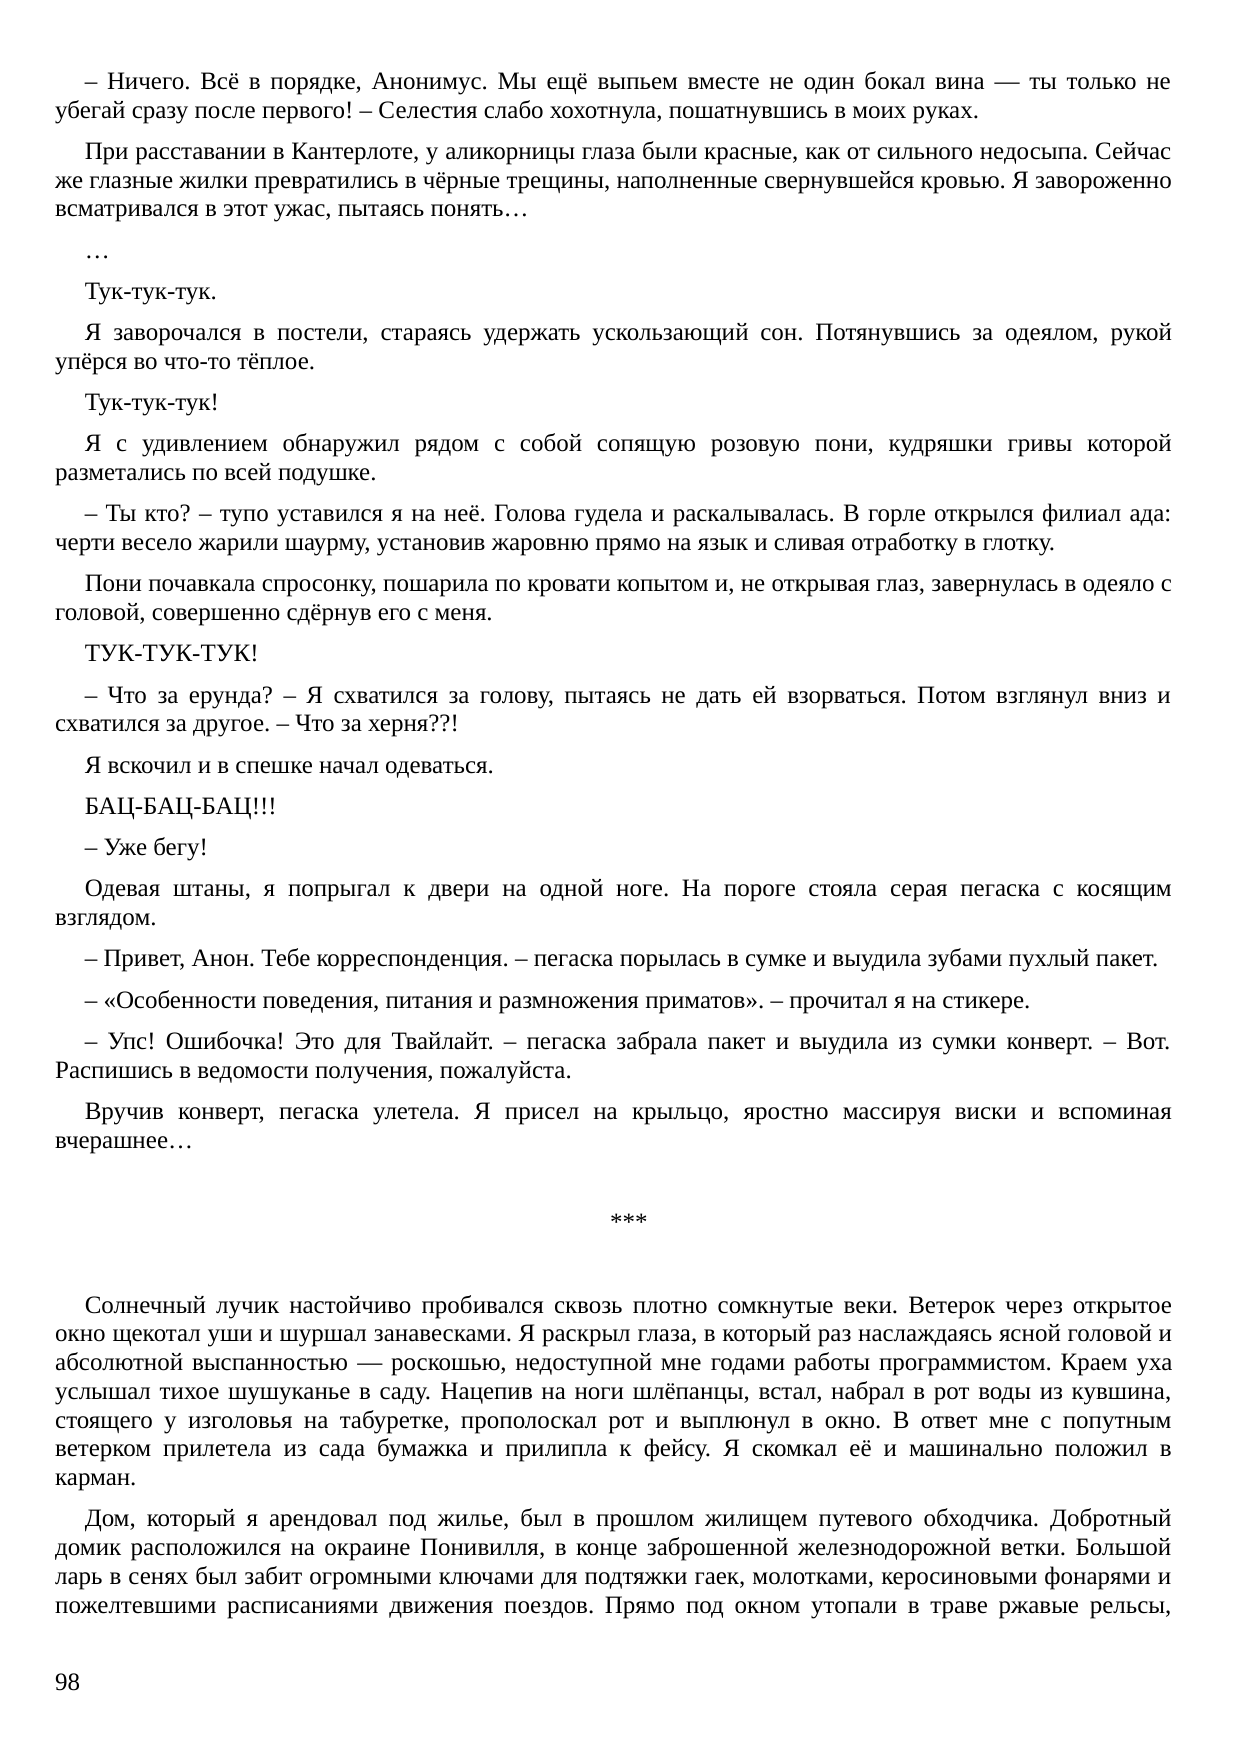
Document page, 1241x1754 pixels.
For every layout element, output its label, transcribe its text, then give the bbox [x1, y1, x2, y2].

text – «Особенности поведения, питания и размножения приматов». – прочитал я на стикере. [55, 985, 1173, 1013]
text *** [55, 1207, 1173, 1236]
text Дом, который я арендовал под жилье, был в прошлом жилищем путевого обходчика. Добротный домик расположился на окраине Понивилля, в конце заброшенной железнодорожной ветки. Большой ларь в сенях был забит огромными ключами для подтяжки гаек, молотками, керосиновыми фонарями и пожелтевшими расписаниями движения поездов. Прямо под окном утопали в траве ржавые рельсы, [55, 1503, 1173, 1618]
text Я вскочил и в спешке начал одеваться. [55, 750, 1173, 778]
text … [55, 235, 1173, 263]
text Тук-тук-тук. [55, 276, 1173, 305]
text Пони почавкала спросонку, пошарила по кровати копытом и, не открывая глаз, завернулась в одеяло с головой, совершенно сдёрнув его с меня. [55, 568, 1173, 626]
text Тук-тук-тук! [55, 387, 1173, 416]
text – Ничего. Всё в порядке, Анонимус. Мы ещё выпьем вместе не один бокал вина — ты только не убегай сразу после первого! – Селестия слабо хохотнула, пошатнувшись в моих руках. [55, 66, 1173, 123]
text – Ты кто? – тупо уставился я на неё. Голова гудела и раскалывалась. В горле открылся филиал ада: черти весело жарили шаурму, установив жаровню прямо на язык и сливая отработку в глотку. [55, 498, 1173, 556]
text ТУК-ТУК-ТУК! [55, 638, 1173, 667]
text Солнечный лучик настойчиво пробивался сквозь плотно сомкнутые веки. Ветерок через открытое окно щекотал уши и шуршал занавесками. Я раскрыл глаза, в который раз наслаждаясь ясной головой и абсолютной выспанностью — роскошью, недоступной мне годами работы программистом. Краем уха услышал тихое шушуканье в саду. Нацепив на ноги шлёпанцы, встал, набрал в рот воды из кувшина, стоящего у изголовья на табуретке, прополоскал рот и выплюнул в окно. В ответ мне с попутным ветерком прилетела из сада бумажка и прилипла к фейсу. Я скомкал её и машинально положил в карман. [55, 1290, 1173, 1491]
text – Уже бегу! [55, 832, 1173, 861]
text – Привет, Анон. Тебе корреспонденция. – пегаска порылась в сумке и выудила зубами пухлый пакет. [55, 943, 1173, 972]
text Я заворочался в постели, стараясь удержать ускользающий сон. Потянувшись за одеялом, рукой упёрся во что-то тёплое. [55, 317, 1173, 375]
text Вручив конверт, пегаска улетела. Я присел на крыльцо, яростно массируя виски и вспоминая вчерашнее… [55, 1096, 1173, 1153]
text При расставании в Кантерлоте, у аликорницы глаза были красные, как от сильного недосыпа. Сейчас же глазные жилки превратились в чёрные трещины, наполненные свернувшейся кровью. Я завороженно всматривался в этот ужас, пытаясь понять… [55, 136, 1173, 222]
text – Что за ерунда? – Я схватился за голову, пытаясь не дать ей взорваться. Потом взглянул вниз и схватился за другое. – Что за херня??! [55, 680, 1173, 737]
text Одевая штаны, я попрыгал к двери на одной ноге. На пороге стояла серая пегаска с косящим взглядом. [55, 873, 1173, 931]
text Я с удивлением обнаружил рядом с собой сопящую розовую пони, кудряшки гривы которой разметались по всей подушке. [55, 428, 1173, 486]
text БАЦ-БАЦ-БАЦ!!! [55, 791, 1173, 820]
text – Упс! Ошибочка! Это для Твайлайт. – пегаска забрала пакет и выудила из сумки конверт. – Вот. Распишись в ведомости получения, пожалуйста. [55, 1026, 1173, 1083]
